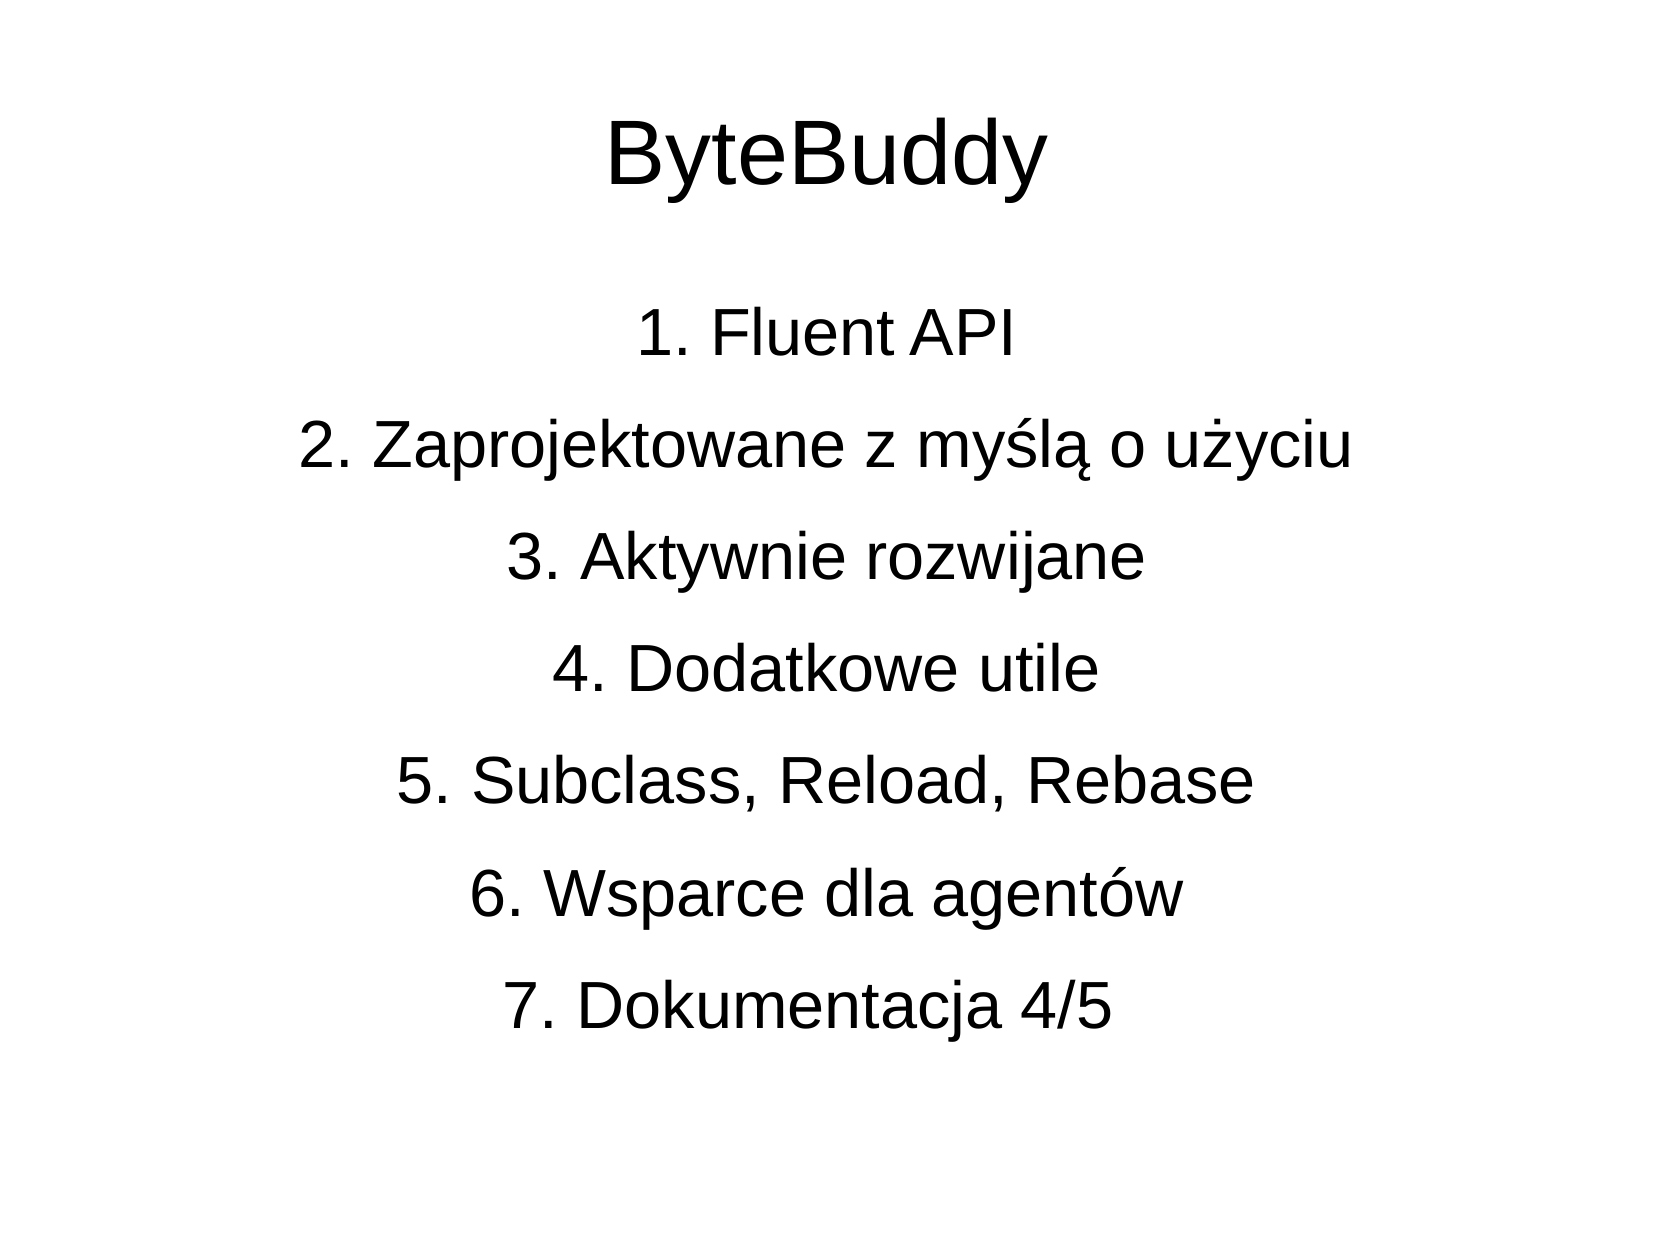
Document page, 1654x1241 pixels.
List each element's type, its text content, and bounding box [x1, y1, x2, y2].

subtitle Fluent API Zaprojektowane z myślą o użyciu Aktywnie rozwijane Dodatkowe utile Subclass, Reload, Rebase Wsparce dla agentów Dokumentacja 4/5 [82, 275, 1571, 1024]
title ByteBuddy [82, 49, 1571, 257]
